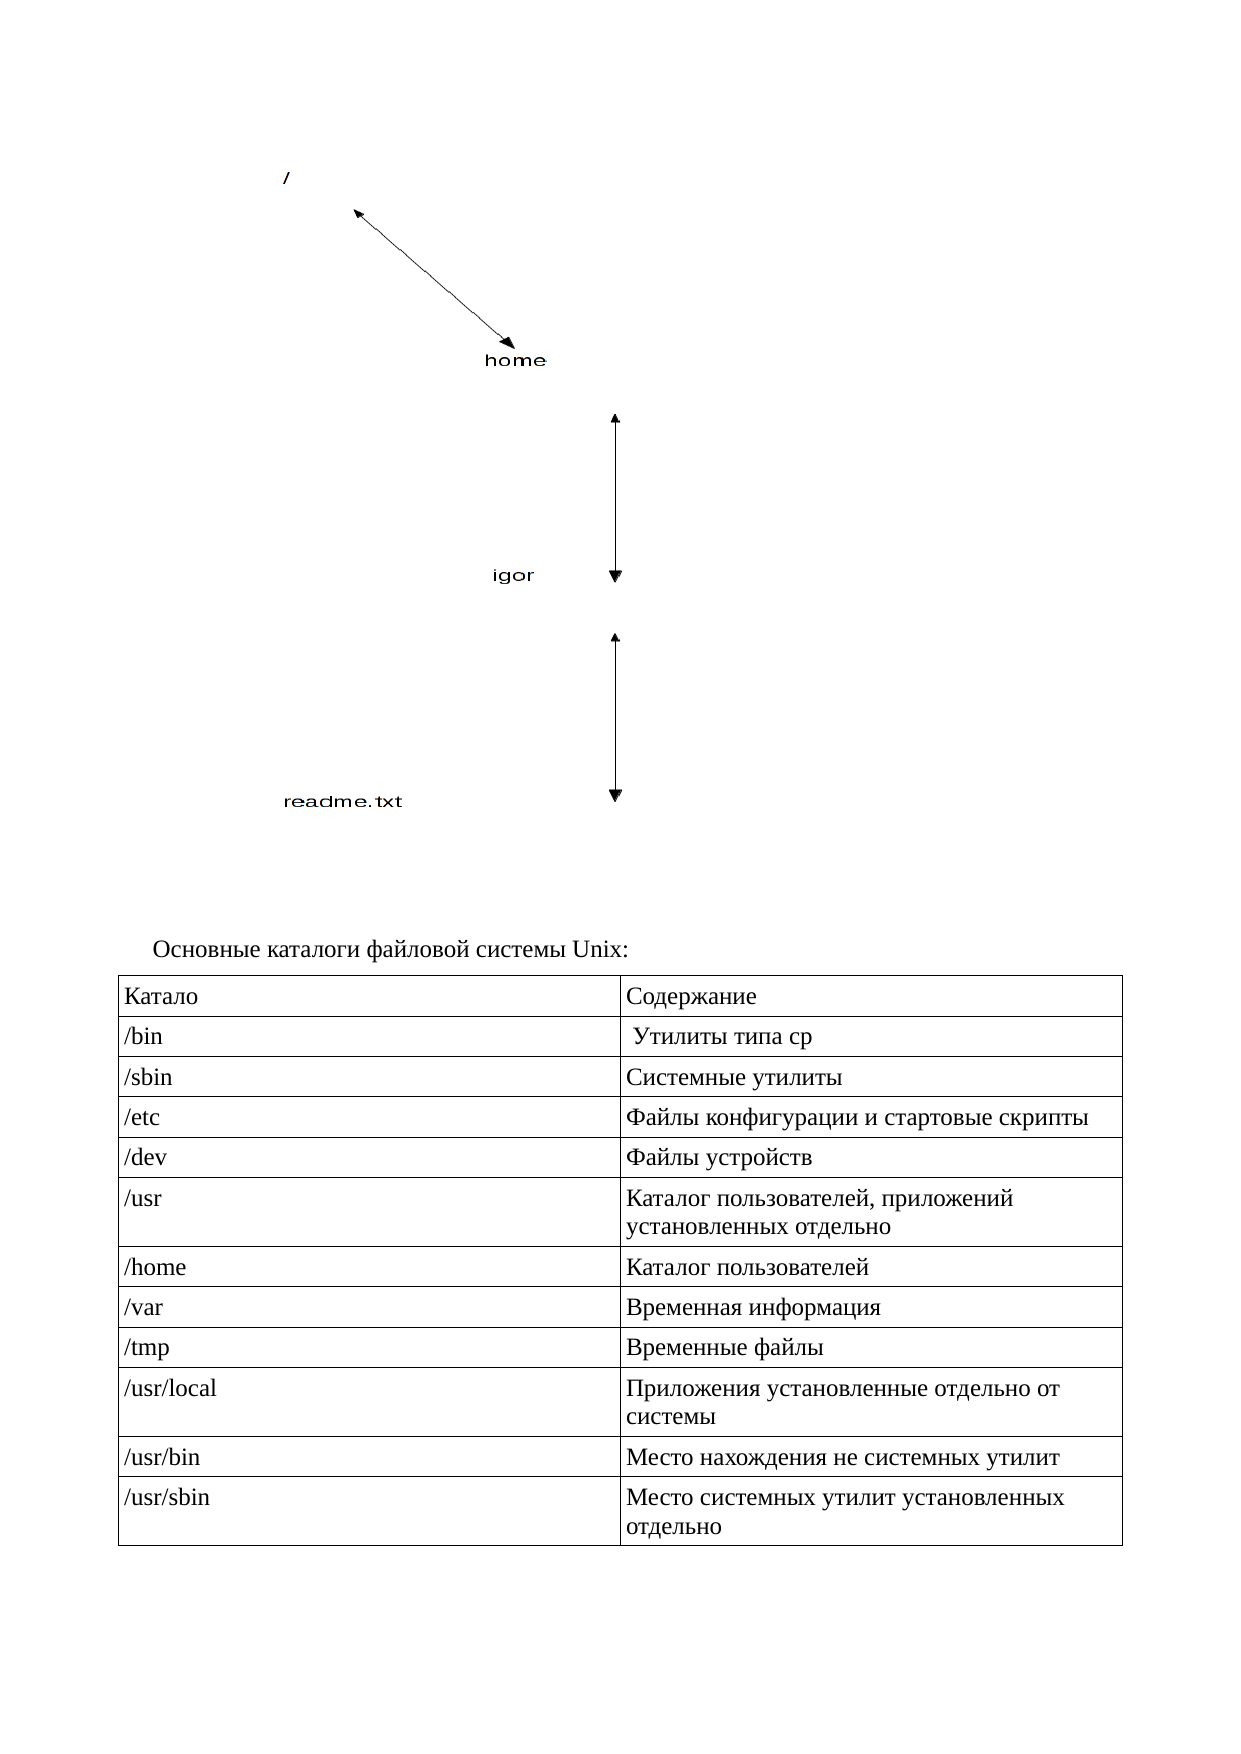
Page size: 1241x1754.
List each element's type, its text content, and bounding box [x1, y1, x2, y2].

table_header Содержание [621, 976, 1122, 1016]
table_cell Временная информация [621, 1287, 1122, 1327]
picture [206, 132, 1034, 893]
table_cell Файлы устройств [621, 1138, 1122, 1177]
table_cell Место нахождения не системных утилит [621, 1437, 1122, 1476]
table_cell /tmp [119, 1328, 620, 1367]
table_header Катало [119, 976, 620, 1016]
table_cell /sbin [119, 1057, 620, 1096]
table_cell /bin [119, 1017, 620, 1056]
table_cell Файлы конфигурации и стартовые скрипты [621, 1097, 1122, 1137]
table_cell /var [119, 1287, 620, 1327]
table_cell Приложения установленные отдельно от системы [621, 1368, 1122, 1436]
table_cell /etc [119, 1097, 620, 1137]
table_cell Утилиты типа cp [621, 1017, 1122, 1056]
table_cell /dev [119, 1138, 620, 1177]
text Основные каталоги файловой системы Unix: [146, 934, 1122, 963]
table_cell /home [119, 1247, 620, 1286]
table_cell Место системных утилит установленных отдельно [621, 1477, 1122, 1545]
table_cell Каталог пользователей [621, 1247, 1122, 1286]
table_cell /usr/bin [119, 1437, 620, 1476]
table_cell /usr/sbin [119, 1477, 620, 1545]
table_cell /usr [119, 1178, 620, 1246]
table_cell Временные файлы [621, 1328, 1122, 1367]
table_cell /usr/local [119, 1368, 620, 1436]
table_cell Системные утилиты [621, 1057, 1122, 1096]
table_cell Каталог пользователей, приложений установленных отдельно [621, 1178, 1122, 1246]
